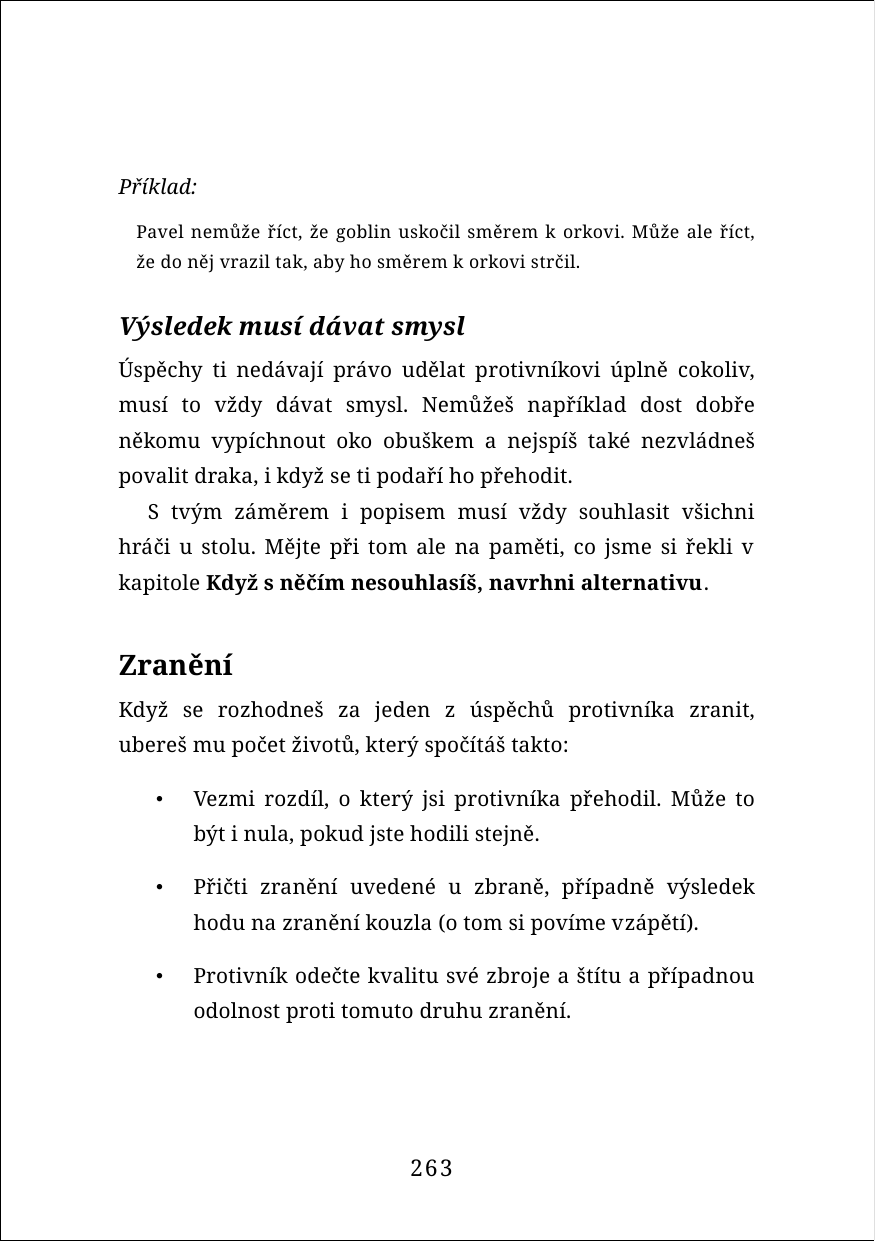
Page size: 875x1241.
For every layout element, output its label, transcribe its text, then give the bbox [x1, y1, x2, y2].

text Úspěchy ti nedávají právo udělat protivníkovi úplně cokoliv, musí to vždy dávat smysl. Nemůžeš například dost dobře někomu vypíchnout oko obuškem a nejspíš také nezvládneš povalit draka, i když se ti podaří ho přehodit. S tvým záměrem i popisem musí vždy souhlasit všichni hráči u stolu. Mějte při tom ale na paměti, co jsme si řekli v kapitole Když s něčím nesouhlasíš, navrhni alternativu. [118, 355, 756, 596]
list Vezmi rozdíl, o který jsi protivníka přehodil. Může to být i nula, pokud jste hodili stejně. [156, 784, 756, 848]
list Protivník odečte kvalitu své zbroje a štítu a případnou odolnost proti tomuto druhu zranění. [156, 961, 756, 1025]
subtitle Výsledek musí dávat smysl [118, 309, 756, 343]
text Příklad: [118, 172, 756, 200]
subtitle Zranění [118, 645, 756, 683]
text Když se rozhodneš za jeden z úspěchů protivníka zranit, ubereš mu počet životů, který spočítáš takto: [118, 695, 756, 759]
text Pavel nemůže říct, že goblin uskočil směrem k orkovi. Může ale říct, že do něj vrazil tak, aby ho směrem k orkovi strčil. [136, 219, 756, 273]
list Přičti zranění uvedené u zbraně, případně výsledek hodu na zranění kouzla (o tom si povíme vzápětí). [156, 872, 756, 936]
